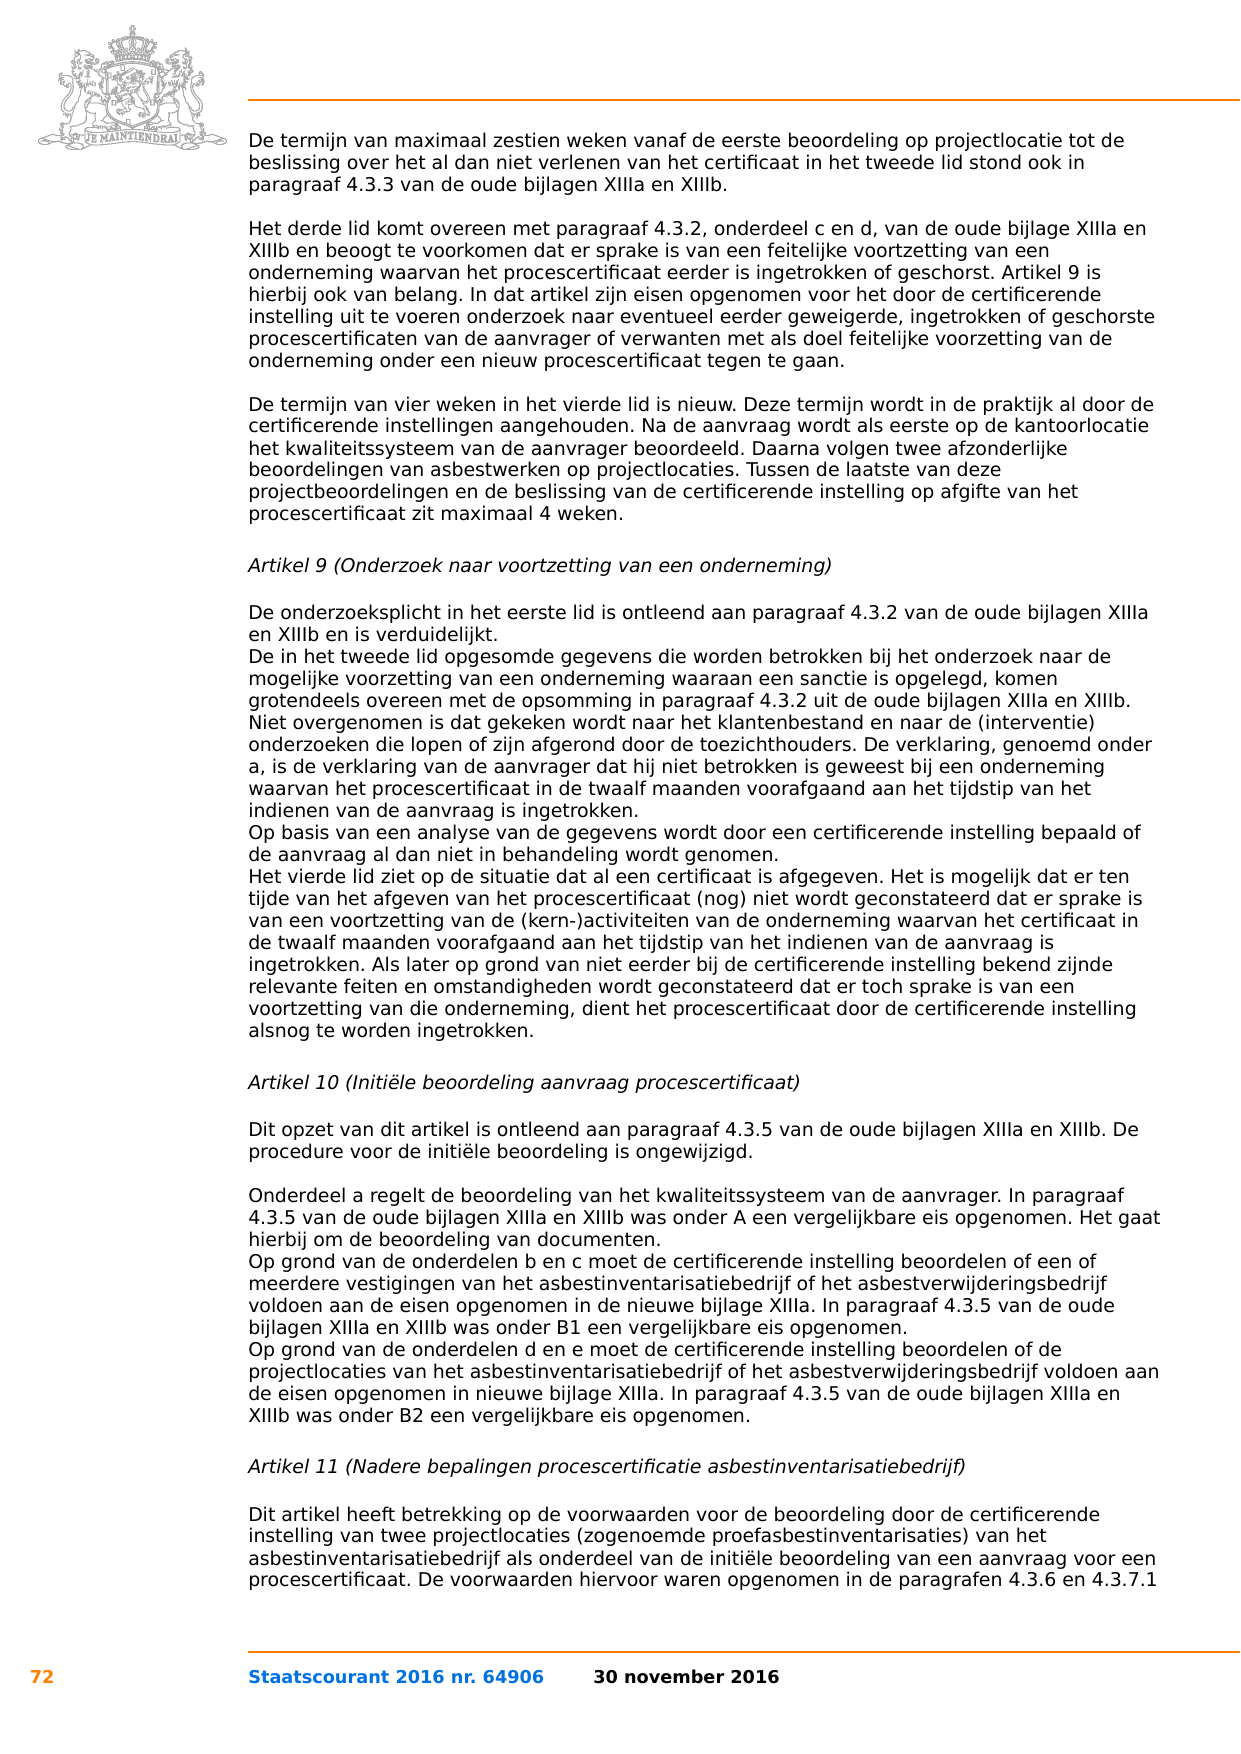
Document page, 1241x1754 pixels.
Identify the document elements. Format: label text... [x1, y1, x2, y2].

subtitle Artikel 9 (Onderzoek naar voortzetting van een onderneming) [248, 555, 1163, 577]
text Het vierde lid ziet op de situatie dat al een certificaat is afgegeven. Het is mogelijk dat er ten tijde van het afgeven van het procescertificaat (nog) niet wordt geconstateerd dat er sprake is van een voortzetting van de (kern-)activiteiten van de onderneming waarvan het certificaat in de twaalf maanden voorafgaand aan het tijdstip van het indienen van de aanvraag is ingetrokken. Als later op grond van niet eerder bij de certificerende instelling bekend zijnde relevante feiten en omstandigheden wordt geconstateerd dat er toch sprake is van een voortzetting van die onderneming, dient het procescertificaat door de certificerende instelling alsnog te worden ingetrokken. [248, 866, 1163, 1042]
text De onderzoeksplicht in het eerste lid is ontleend aan paragraaf 4.3.2 van de oude bijlagen XIIIa en XIIIb en is verduidelijkt. [248, 602, 1163, 646]
text Onderdeel a regelt de beoordeling van het kwaliteitssysteem van de aanvrager. In paragraaf 4.3.5 van de oude bijlagen XIIIa en XIIIb was onder A een vergelijkbare eis opgenomen. Het gaat hierbij om de beoordeling van documenten. [248, 1185, 1163, 1251]
text De termijn van maximaal zestien weken vanaf de eerste beoordeling op projectlocatie tot de beslissing over het al dan niet verlenen van het certificaat in het tweede lid stond ook in paragraaf 4.3.3 van de oude bijlagen XIIIa en XIIIb. [248, 130, 1163, 196]
text Dit artikel heeft betrekking op de voorwaarden voor de beoordeling door de certificerende instelling van twee projectlocaties (zogenoemde proefasbestinventarisaties) van het asbestinventarisatiebedrijf als onderdeel van de initiële beoordeling van een aanvraag voor een procescertificaat. De voorwaarden hiervoor waren opgenomen in de paragrafen 4.3.6 en 4.3.7.1 [248, 1503, 1163, 1591]
text Op grond van de onderdelen d en e moet de certificerende instelling beoordelen of de projectlocaties van het asbestinventarisatiebedrijf of het asbestverwijderingsbedrijf voldoen aan de eisen opgenomen in nieuwe bijlage XIIIa. In paragraaf 4.3.5 van de oude bijlagen XIIIa en XIIIb was onder B2 een vergelijkbare eis opgenomen. [248, 1338, 1163, 1426]
text Het derde lid komt overeen met paragraaf 4.3.2, onderdeel c en d, van de oude bijlage XIIIa en XIIIb en beoogt te voorkomen dat er sprake is van een feitelijke voortzetting van een onderneming waarvan het procescertificaat eerder is ingetrokken of geschorst. Artikel 9 is hierbij ook van belang. In dat artikel zijn eisen opgenomen voor het door de certificerende instelling uit te voeren onderzoek naar eventueel eerder geweigerde, ingetrokken of geschorste procescertificaten van de aanvrager of verwanten met als doel feitelijke voorzetting van de onderneming onder een nieuw procescertificaat tegen te gaan. [248, 218, 1163, 372]
text De termijn van vier weken in het vierde lid is nieuw. Deze termijn wordt in de praktijk al door de certificerende instellingen aangehouden. Na de aanvraag wordt als eerste op de kantoorlocatie het kwaliteitssysteem van de aanvrager beoordeeld. Daarna volgen twee afzonderlijke beoordelingen van asbestwerken op projectlocaties. Tussen de laatste van deze projectbeoordelingen en de beslissing van de certificerende instelling op afgifte van het procescertificaat zit maximaal 4 weken. [248, 393, 1163, 525]
subtitle Artikel 10 (Initiële beoordeling aanvraag procescertificaat) [248, 1072, 1163, 1094]
text Op grond van de onderdelen b en c moet de certificerende instelling beoordelen of een of meerdere vestigingen van het asbestinventarisatiebedrijf of het asbestverwijderingsbedrijf voldoen aan de eisen opgenomen in de nieuwe bijlage XIIIa. In paragraaf 4.3.5 van de oude bijlagen XIIIa en XIIIb was onder B1 een vergelijkbare eis opgenomen. [248, 1251, 1163, 1338]
text Dit opzet van dit artikel is ontleend aan paragraaf 4.3.5 van de oude bijlagen XIIIa en XIIIb. De procedure voor de initiële beoordeling is ongewijzigd. [248, 1119, 1163, 1163]
picture [38, 25, 227, 150]
text De in het tweede lid opgesomde gegevens die worden betrokken bij het onderzoek naar de mogelijke voorzetting van een onderneming waaraan een sanctie is opgelegd, komen grotendeels overeen met de opsomming in paragraaf 4.3.2 uit de oude bijlagen XIIIa en XIIIb. Niet overgenomen is dat gekeken wordt naar het klantenbestand en naar de (interventie) onderzoeken die lopen of zijn afgerond door de toezichthouders. De verklaring, genoemd onder a, is de verklaring van de aanvrager dat hij niet betrokken is geweest bij een onderneming waarvan het procescertificaat in de twaalf maanden voorafgaand aan het tijdstip van het indienen van de aanvraag is ingetrokken. [248, 646, 1163, 822]
subtitle Artikel 11 (Nadere bepalingen procescertificatie asbestinventarisatiebedrijf) [248, 1456, 1163, 1478]
text Op basis van een analyse van de gegevens wordt door een certificerende instelling bepaald of de aanvraag al dan niet in behandeling wordt genomen. [248, 822, 1163, 866]
